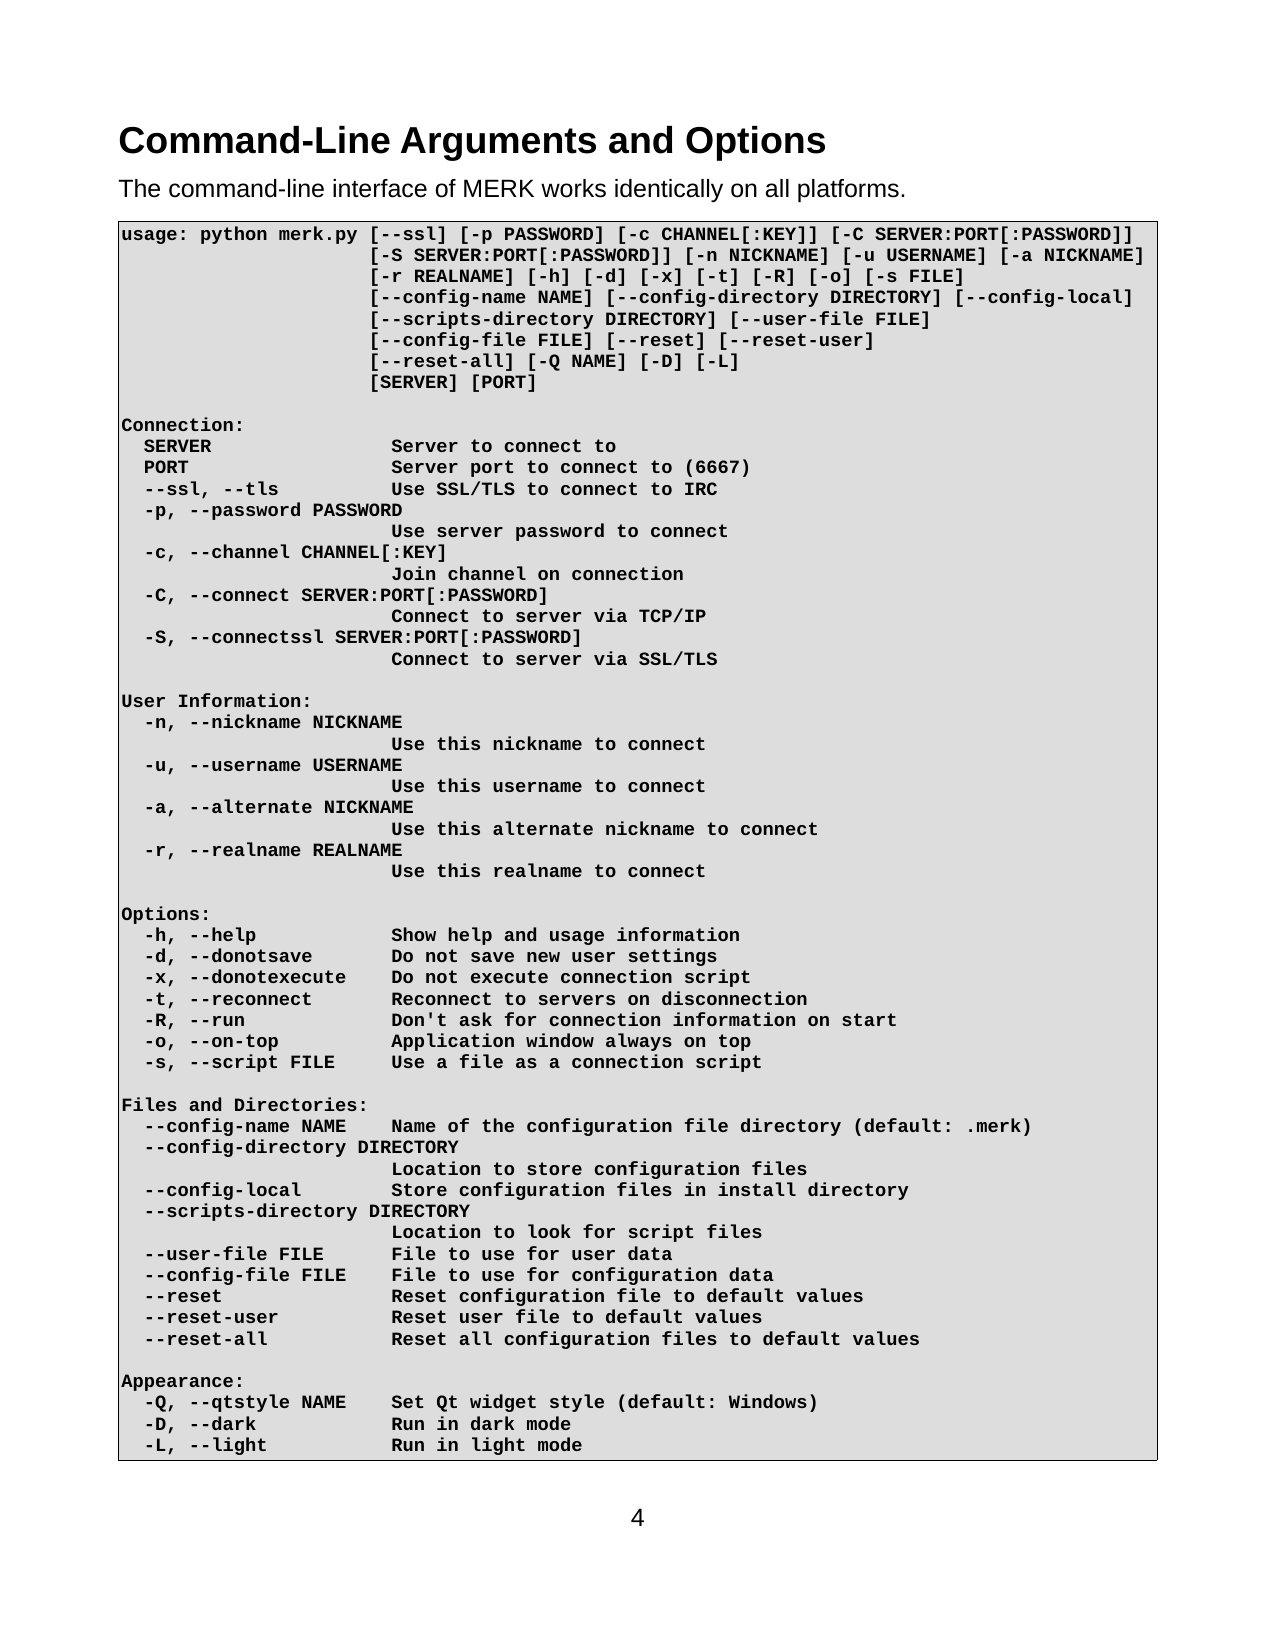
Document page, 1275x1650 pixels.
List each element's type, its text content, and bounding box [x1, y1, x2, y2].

table_header usage: python merk.py [--ssl] [-p PASSWORD] [-c CHANNEL[:KEY]] [-C SERVER:PORT[:PASSWORD]] [-S SERVER:PORT[:PASSWORD]] [-n NICKNAME] [-u USERNAME] [-a NICKNAME] [-r REALNAME] [-h] [-d] [-x] [-t] [-R] [-o] [-s FILE] [--config-name NAME] [--config-directory DIRECTORY] [--config-local] [--scripts-directory DIRECTORY] [--user-file FILE] [--config-file FILE] [--reset] [--reset-user] [--reset-all] [-Q NAME] [-D] [-L] [SERVER] [PORT] Connection: SERVER Server to connect to PORT Server port to connect to (6667) --ssl, --tls Use SSL/TLS to connect to IRC -p, --password PASSWORD Use server password to connect -c, --channel CHANNEL[:KEY] Join channel on connection -C, --connect SERVER:PORT[:PASSWORD] Connect to server via TCP/IP -S, --connectssl SERVER:PORT[:PASSWORD] Connect to server via SSL/TLS User Information: -n, --nickname NICKNAME Use this nickname to connect -u, --username USERNAME Use this username to connect -a, --alternate NICKNAME Use this alternate nickname to connect -r, --realname REALNAME Use this realname to connect Options: -h, --help Show help and usage information -d, --donotsave Do not save new user settings -x, --donotexecute Do not execute connection script -t, --reconnect Reconnect to servers on disconnection -R, --run Don't ask for connection information on start -o, --on-top Application window always on top -s, --script FILE Use a file as a connection script Files and Directories: --config-name NAME Name of the configuration file directory (default: .merk) --config-directory DIRECTORY Location to store configuration files --config-local Store configuration files in install directory --scripts-directory DIRECTORY Location to look for script files --user-file FILE File to use for user data --config-file FILE File to use for configuration data --reset Reset configuration file to default values --reset-user Reset user file to default values --reset-all Reset all configuration files to default values Appearance: -Q, --qtstyle NAME Set Qt widget style (default: Windows) -D, --dark Run in dark mode -L, --light Run in light mode [119, 222, 1157, 1460]
text The command-line interface of MERK works identically on all platforms. [118, 174, 1157, 202]
subtitle Command-Line Arguments and Options [118, 118, 1157, 161]
